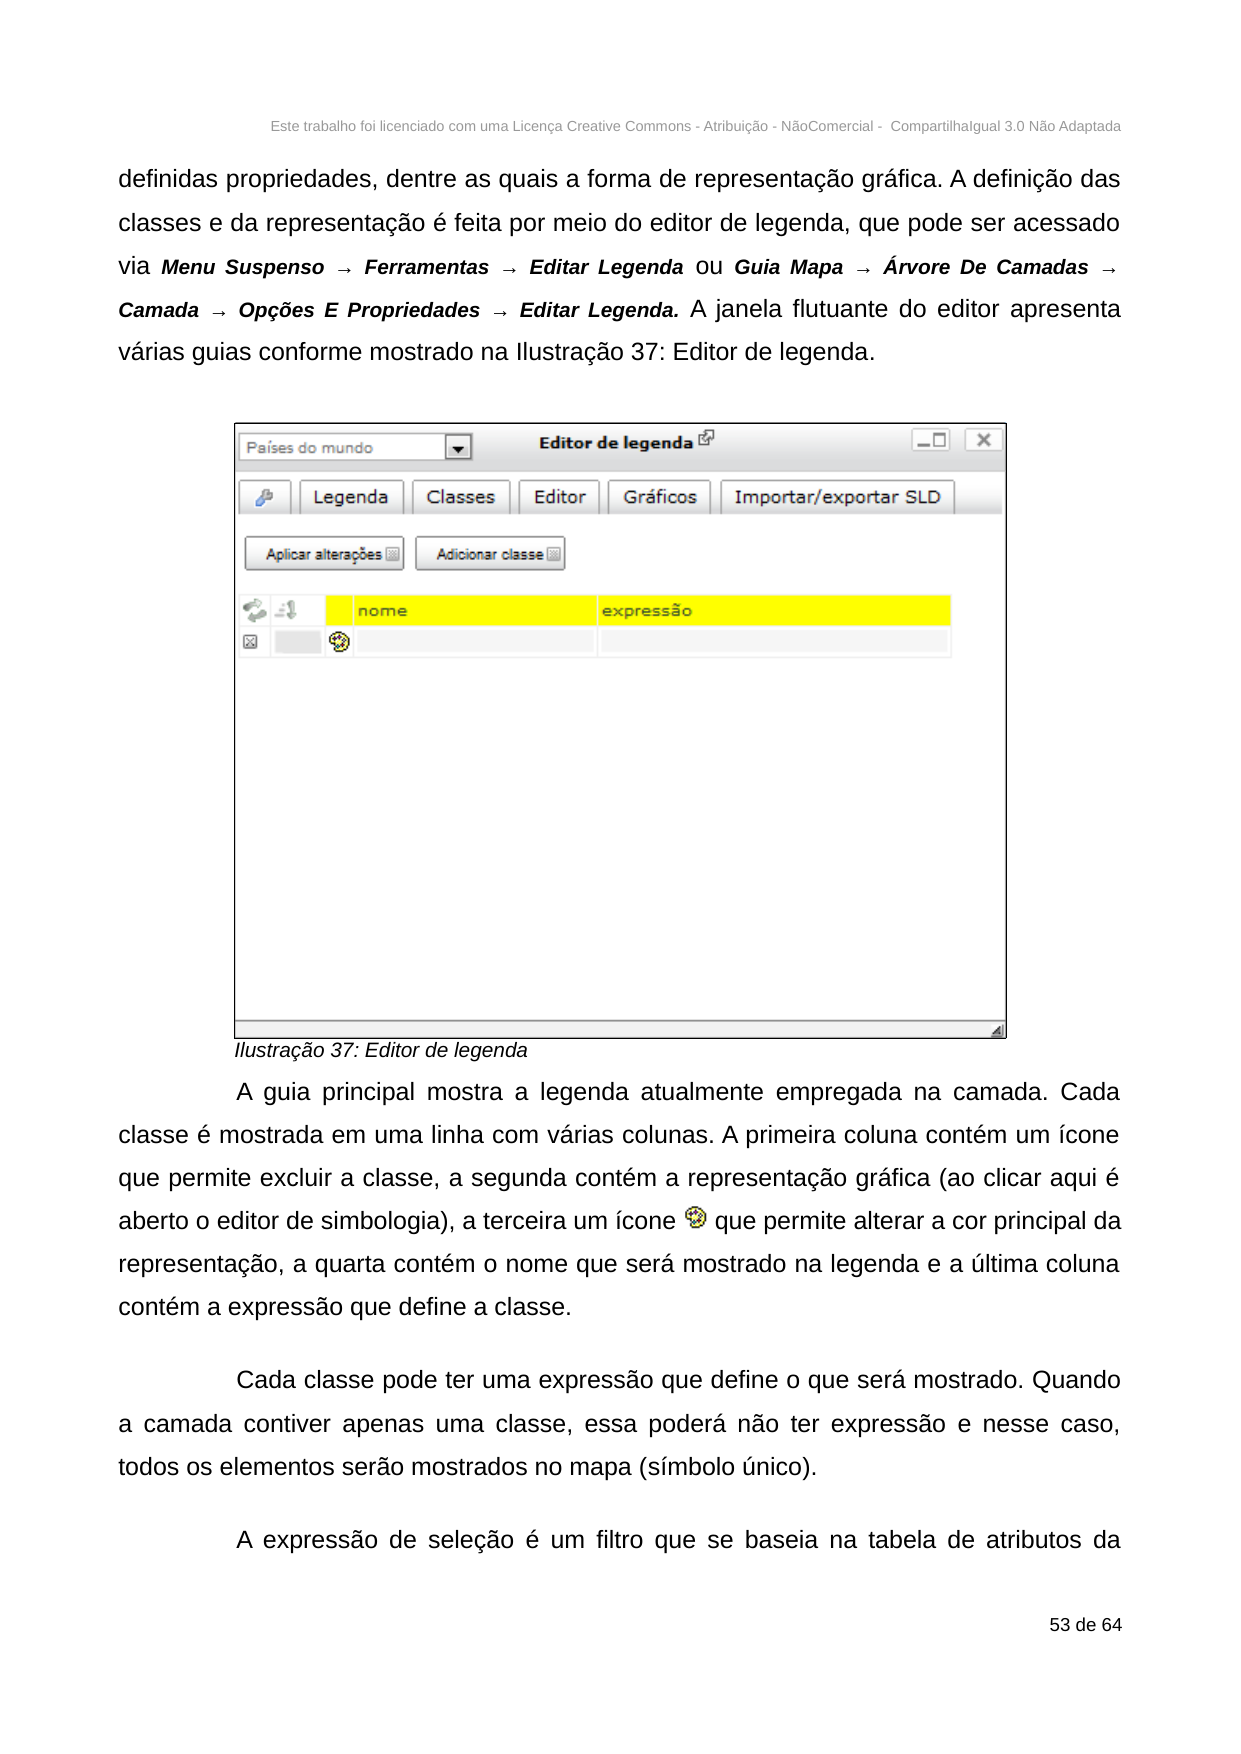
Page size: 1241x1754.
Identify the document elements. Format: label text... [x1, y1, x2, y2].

text A expressão de seleção é um filtro que se baseia na tabela de atributos da [118, 1525, 1122, 1554]
picture [235, 424, 1006, 1038]
text Ilustração 37: Editor de legenda [234, 1039, 1006, 1062]
text definidas propriedades, dentre as quais a forma de representação gráfica. A definição das classes e da representação é feita por meio do editor de legenda, que pode ser acessado via Menu suspenso → Ferramentas → Editar legenda ou guia Mapa → Árvore de camadas → camada → opções e propriedades → Editar legenda. A janela flutuante do editor apresenta várias guias conforme mostrado na Ilustração 37: Editor de legenda. [118, 164, 1122, 366]
text A guia principal mostra a legenda atualmente empregada na camada. Cada classe é mostrada em uma linha com várias colunas. A primeira coluna contém um ícone que permite excluir a classe, a segunda contém a representação gráfica (ao clicar aqui é aberto o editor de simbologia), a terceira um ícone que permite alterar a cor principal da representação, a quarta contém o nome que será mostrado na legenda e a última coluna contém a expressão que define a classe. [118, 410, 1122, 1321]
picture [684, 1206, 708, 1230]
text Cada classe pode ter uma expressão que define o que será mostrado. Quando a camada contiver apenas uma classe, essa poderá não ter expressão e nesse caso, todos os elementos serão mostrados no mapa (símbolo único). [118, 1366, 1122, 1481]
